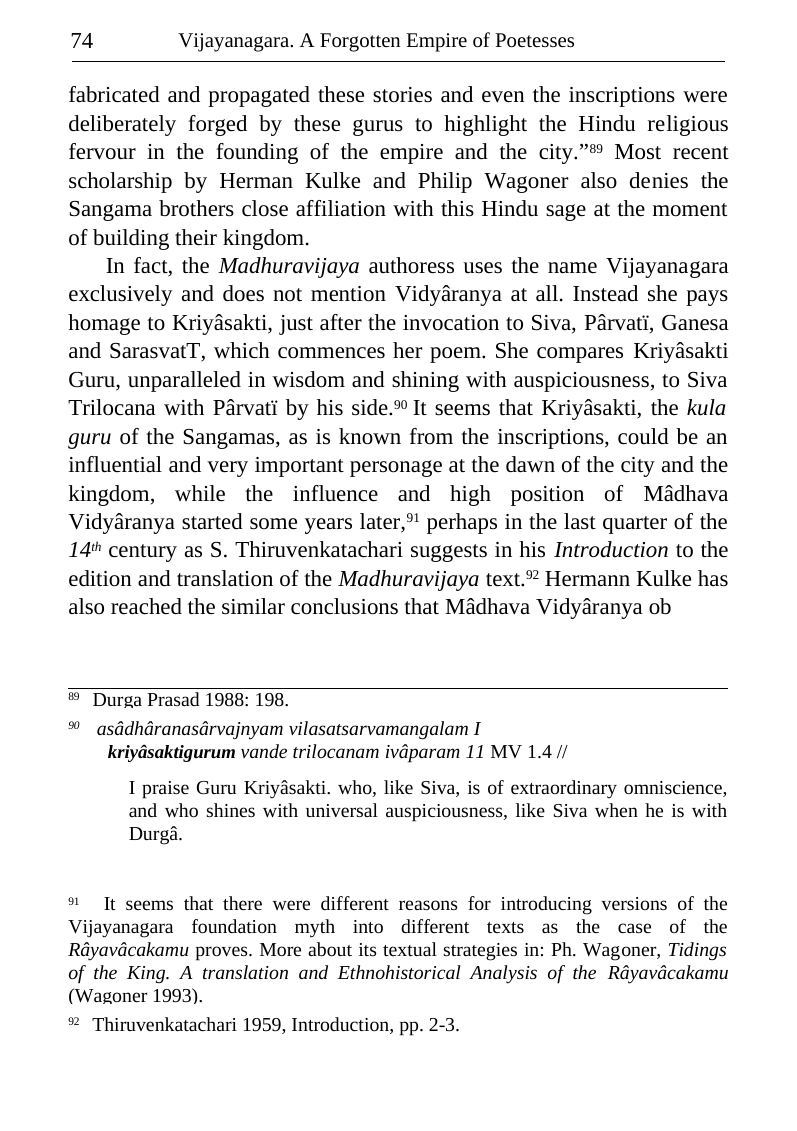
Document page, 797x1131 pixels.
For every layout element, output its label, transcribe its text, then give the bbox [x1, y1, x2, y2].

text 89 Durga Prasad 1988: 198. [68, 689, 728, 707]
text 92 Thiruvenkatachari 1959, Introduction, pp. 2-3. [68, 1013, 728, 1036]
text In fact, the Madhuravijaya authoress uses the name Vijayana­gara exclusively and does not mention Vidyâranya at all. Instead she pays homage to Kriyâsakti, just after the invocation to Siva, Pârvatï, Ganesa and SarasvatT, which commences her poem. She compares Kriyâsakti Guru, unparalleled in wisdom and shining with auspiciousness, to Siva Trilocana with Pârvatï by his side.90 It seems that Kriyâsakti, the kula guru of the Sangamas, as is known from the inscriptions, could be an influential and very im­portant personage at the dawn of the city and the kingdom, while the influence and high position of Mâdhava Vidyâranya started some years later,91 perhaps in the last quarter of the 14th century as S. Thiruvenkatachari suggests in his Introduction to the edition and translation of the Madhuravijaya text.92 Hermann Kulke has also reached the similar conclusions that Mâdhava Vidyâranya ob­ [68, 252, 728, 620]
text Vijayanagara. A Forgotten Empire of Poetesses [178, 28, 619, 52]
text I praise Guru Kriyâsakti. who, like Siva, is of extraordinary omniscience, and who shines with universal auspiciousness, like Siva when he is with Durgâ. [128, 776, 728, 845]
text 74 [70, 27, 104, 53]
text kriyâsaktigurum vande trilocanam ivâparam 11 MV 1.4 // [68, 740, 728, 762]
text 91 It seems that there were different reasons for introducing versions of the Vijayanagara foundation myth into different texts as the case of the Râyavâcakamu proves. More about its textual strategies in: Ph. Wag­oner, Tidings of the King. A translation and Ethnohistorical Analysis of the Râyavâcakamu (Wagoner 1993). [68, 892, 728, 1004]
text 90 asâdhâranasârvajnyam vilasatsarvamangalam I [68, 717, 728, 740]
text fabricated and propagated these stories and even the inscriptions were deliberately forged by these gurus to highlight the Hindu re­ligious fervour in the founding of the empire and the city.”89 Most recent scholarship by Herman Kulke and Philip Wagoner also de­nies the Sangama brothers close affiliation with this Hindu sage at the moment of building their kingdom. [68, 81, 728, 250]
